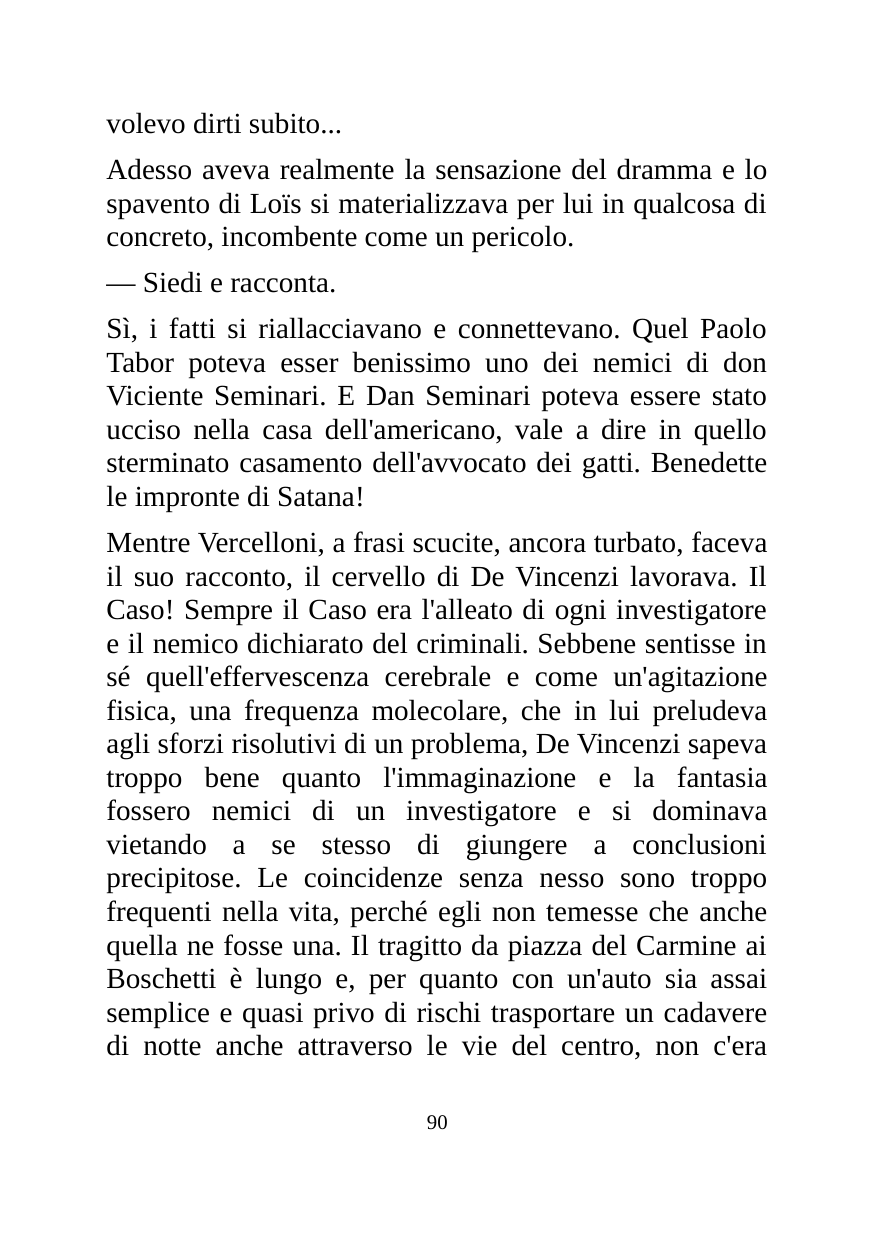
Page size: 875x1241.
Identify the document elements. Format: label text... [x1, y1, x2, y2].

text — Siedi e racconta. [106, 265, 768, 299]
text Adesso aveva realmente la sensazione del dramma e lo spavento di Loïs si materializzava per lui in qualcosa di concreto, incombente come un pericolo. [106, 152, 768, 253]
text volevo dirti subito... [106, 106, 768, 140]
text Mentre Vercelloni, a frasi scucite, ancora turbato, faceva il suo racconto, il cervello di De Vincenzi lavorava. Il Caso! Sempre il Caso era l'alleato di ogni investigatore e il nemico dichiarato del criminali. Sebbene sentisse in sé quell'effervescenza cerebrale e come un'agitazione fisica, una frequenza molecolare, che in lui preludeva agli sforzi risolutivi di un problema, De Vincenzi sapeva troppo bene quanto l'immaginazione e la fantasia fossero nemici di un investigatore e si dominava vietando a se stesso di giungere a conclusioni precipitose. Le coincidenze senza nesso sono troppo frequenti nella vita, perché egli non temesse che anche quella ne fosse una. Il tragitto da piazza del Carmine ai Boschetti è lungo e, per quanto con un'auto sia assai semplice e quasi privo di rischi trasportare un cadavere di notte anche attraverso le vie del centro, non c'era [106, 525, 768, 1062]
text Sì, i fatti si riallacciavano e connettevano. Quel Paolo Tabor poteva esser benissimo uno dei nemici di don Viciente Seminari. E Dan Seminari poteva essere stato ucciso nella casa dell'americano, vale a dire in quello sterminato casamento dell'avvocato dei gatti. Benedette le impronte di Satana! [106, 311, 768, 513]
